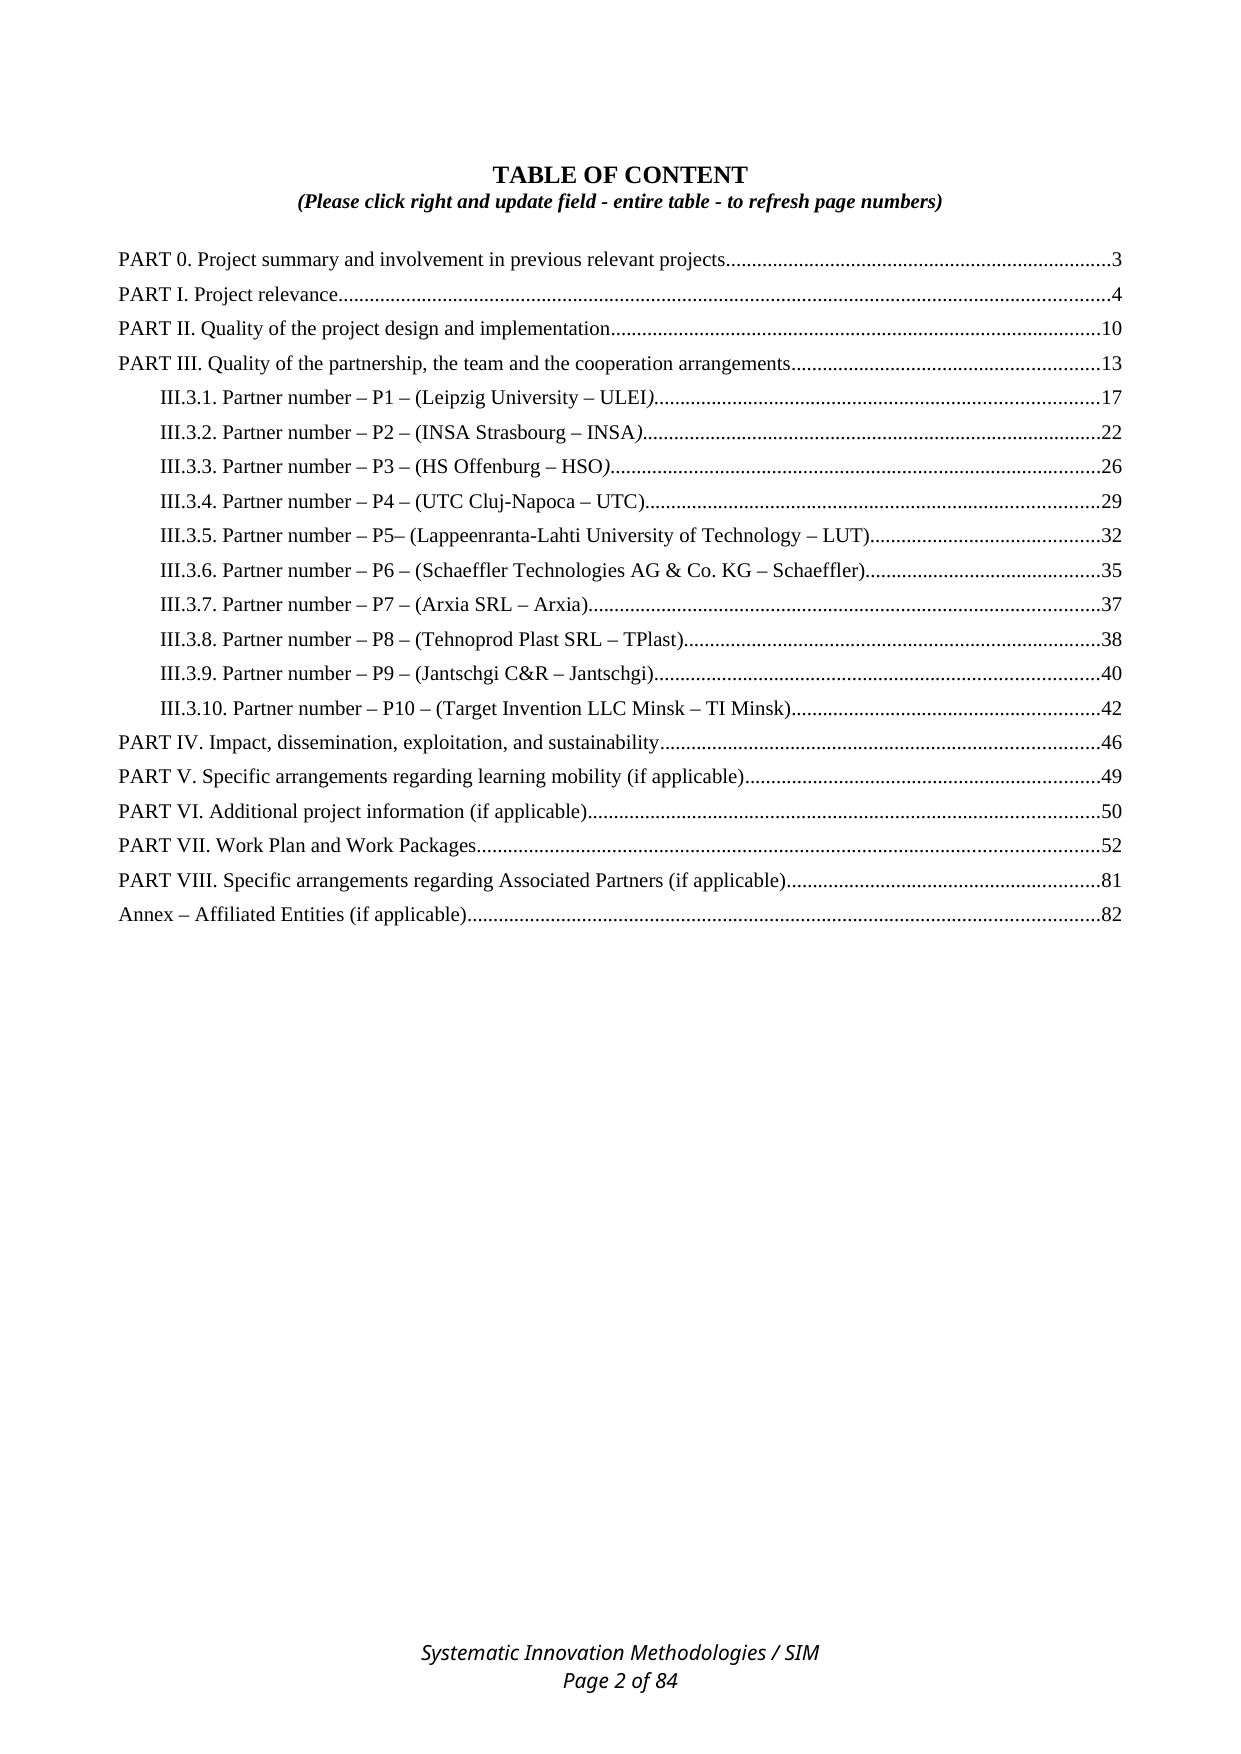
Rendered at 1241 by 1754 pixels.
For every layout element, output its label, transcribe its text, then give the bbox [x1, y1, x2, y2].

text III.3.5. Partner number – P5– (Lappeenranta-Lahti University of Technology – LUT) 32 [160, 523, 1122, 547]
text III.3.1. Partner number – P1 – (Leipzig University – ULEI) 17 [160, 385, 1122, 409]
text III.3.2. Partner number – P2 – (INSA Strasbourg – INSA) 22 [160, 419, 1122, 444]
text III.3.4. Partner number – P4 – (UTC Cluj-Napoca – UTC) 29 [160, 488, 1122, 513]
text III.3.7. Partner number – P7 – (Arxia SRL – Arxia) 37 [160, 592, 1122, 616]
text (Please click right and update field - entire table - to refresh page numbers) [118, 189, 1122, 213]
text PART VII. Work Plan and Work Packages 52 [118, 833, 1122, 857]
text PART III. Quality of the partnership, the team and the cooperation arrangements 13 [118, 351, 1122, 375]
text TABLE OF CONTENT [118, 160, 1122, 189]
text PART I. Project relevance 4 [118, 282, 1122, 306]
text Annex – Affiliated Entities (if applicable) 82 [118, 902, 1122, 926]
text PART VIII. Specific arrangements regarding Associated Partners (if applicable) 81 [118, 868, 1122, 892]
text III.3.6. Partner number – P6 – (Schaeffler Technologies AG & Co. KG – Schaeffler) 35 [160, 557, 1122, 582]
text PART IV. Impact, dissemination, exploitation, and sustainability 46 [118, 730, 1122, 754]
text PART II. Quality of the project design and implementation 10 [118, 316, 1122, 340]
text III.3.8. Partner number – P8 – (Tehnoprod Plast SRL – TPlast) 38 [160, 626, 1122, 651]
text III.3.3. Partner number – P3 – (HS Offenburg – HSO) 26 [160, 454, 1122, 478]
text PART V. Specific arrangements regarding learning mobility (if applicable) 49 [118, 764, 1122, 788]
text PART 0. Project summary and involvement in previous relevant projects 3 [118, 247, 1122, 271]
text III.3.9. Partner number – P9 – (Jantschgi C&R – Jantschgi) 40 [160, 661, 1122, 685]
text PART VI. Additional project information (if applicable) 50 [118, 799, 1122, 823]
text III.3.10. Partner number – P10 – (Target Invention LLC Minsk – TI Minsk) 42 [160, 695, 1122, 719]
